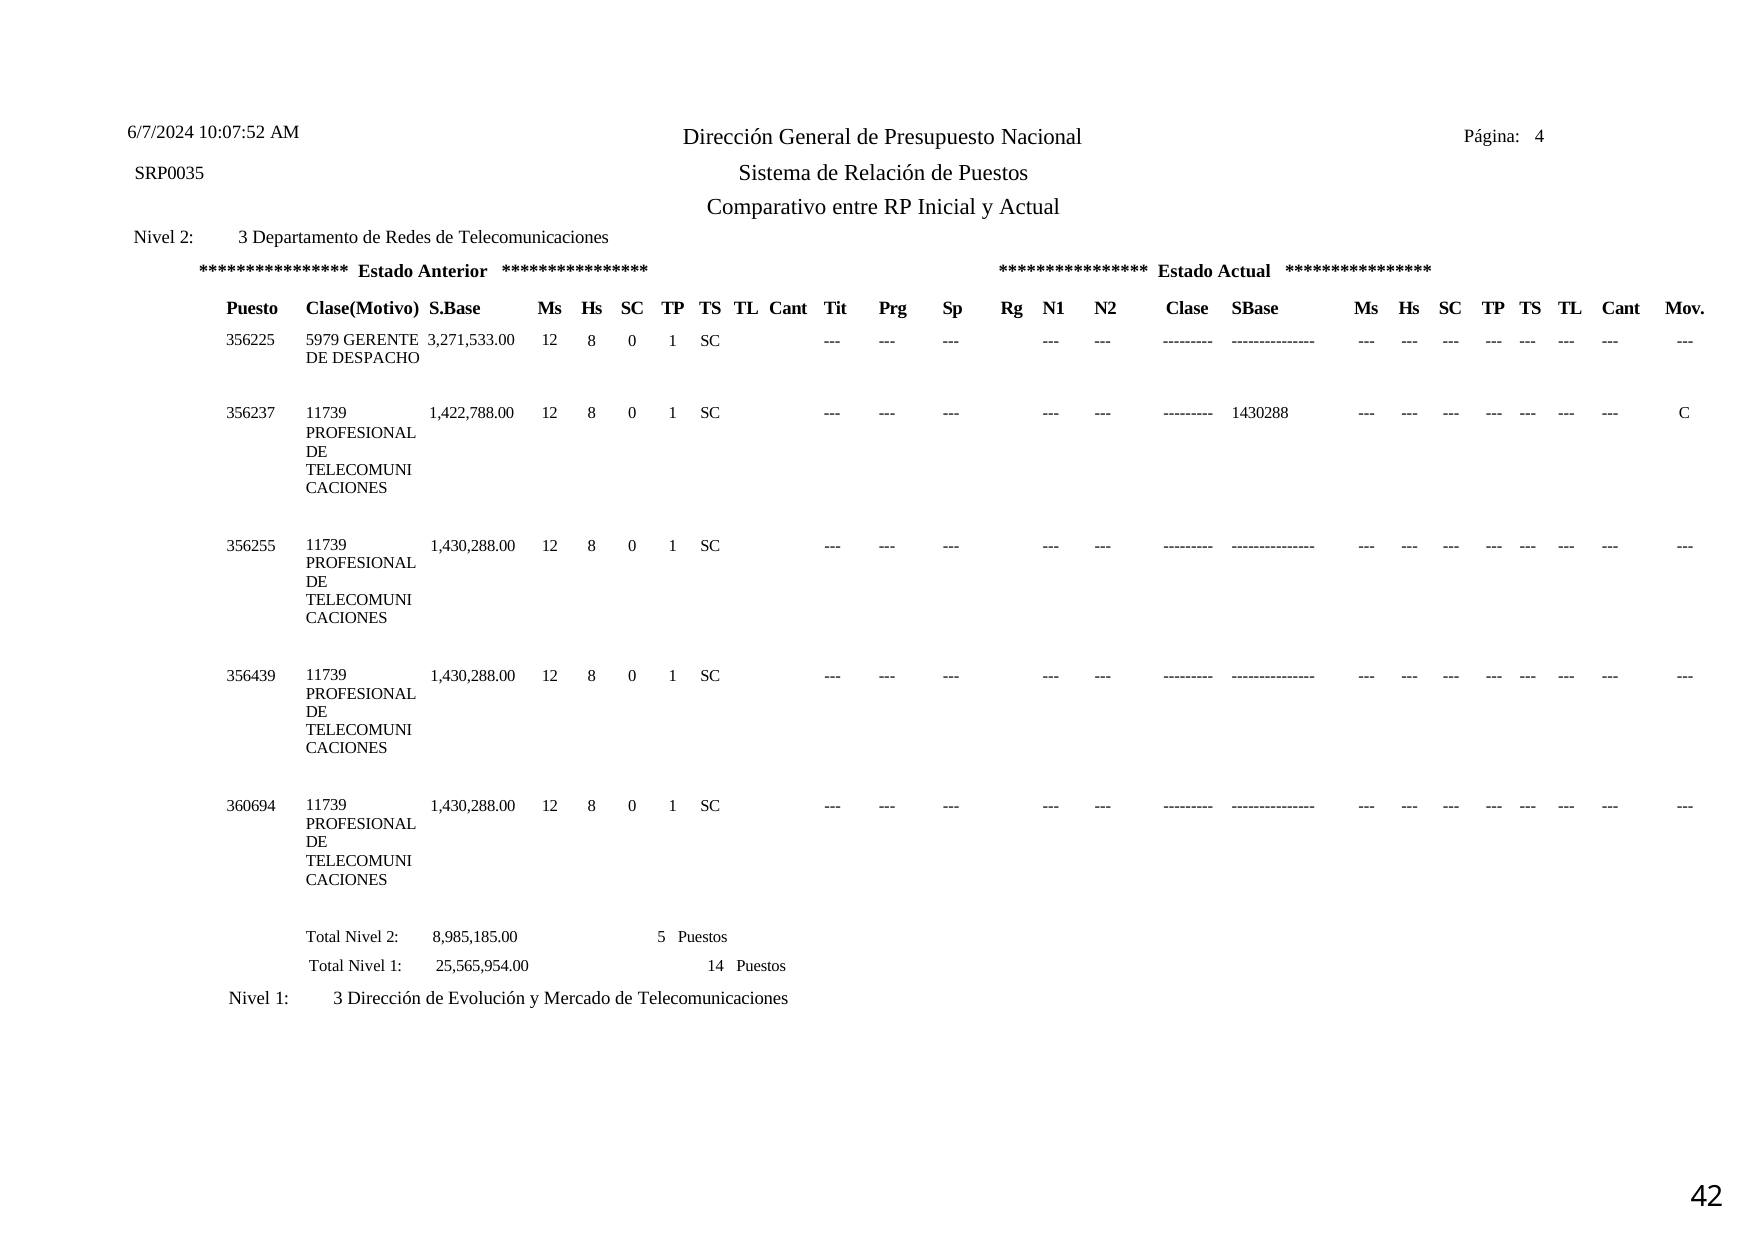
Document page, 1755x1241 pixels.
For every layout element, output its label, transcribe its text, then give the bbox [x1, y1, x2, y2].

table_cell --- [1079, 647, 1139, 777]
table_cell SC [692, 378, 727, 424]
table_header TL Cant [728, 298, 816, 378]
table_cell --- [1079, 778, 1139, 889]
table_cell [527, 424, 572, 517]
table_cell --- [1593, 778, 1653, 889]
table_cell --- [1429, 378, 1472, 424]
table_cell [221, 424, 291, 517]
table_cell --- [728, 517, 863, 647]
table_cell SC [692, 647, 727, 777]
table_cell [1429, 424, 1472, 517]
table_cell --- [1472, 647, 1513, 777]
table_cell --- [863, 378, 924, 424]
table_header Prg --- [863, 298, 924, 378]
table_header N2 --- [1079, 298, 1139, 378]
table_cell --- [1513, 378, 1550, 424]
table_cell --- [1513, 778, 1550, 889]
table_cell --- [1593, 647, 1653, 777]
table_cell 1,430,288.00 [424, 517, 527, 647]
table_cell --- [1550, 378, 1593, 424]
table_cell Total Nivel 1: [300, 952, 417, 977]
table_header SBase --------------- [1222, 298, 1334, 378]
table_cell [1593, 424, 1653, 517]
table_header 5 Puestos [594, 927, 793, 952]
table_cell 0 [612, 778, 653, 889]
table_header TL --- [1550, 298, 1593, 378]
table_cell 12 [527, 517, 572, 647]
table_cell --- [816, 378, 863, 424]
table_cell --------- [1139, 378, 1222, 424]
text Nivel 2: [133, 226, 194, 247]
table_cell --------------- [1222, 778, 1334, 889]
table_cell 0 [612, 647, 653, 777]
table_cell --- [1472, 517, 1513, 647]
table_cell --- [1550, 517, 1593, 647]
table_cell PROFESIONAL DE TELECOMUNI CACIONES [291, 424, 424, 517]
table_cell --- [1593, 378, 1653, 424]
table_cell --- [925, 378, 981, 424]
table_cell --- [1654, 778, 1712, 889]
table_cell 11739 PROFESIONAL DE TELECOMUNI CACIONES [291, 517, 424, 647]
table_cell 1 [653, 517, 692, 647]
table_cell [728, 378, 816, 424]
table_cell [925, 424, 981, 517]
table_cell 356255 [221, 517, 291, 647]
text **************** Estado Anterior **************** **************** Estado Actual **************** [198, 260, 1621, 281]
table_cell --- [1079, 378, 1139, 424]
table_header Hs 8 [572, 298, 612, 378]
table_header Mov. --- [1654, 298, 1712, 378]
table_header Cant --- [1593, 298, 1653, 378]
table_header Puesto Clase(Motivo) S.Base Ms 356225 5979 GERENTE 3,271,533.00 12 DE DESPACHO [221, 298, 572, 378]
table_cell [653, 424, 692, 517]
table_cell [1472, 424, 1513, 517]
table_header 8,985,185.00 [418, 927, 594, 952]
table_cell --- [1550, 778, 1593, 889]
table_cell --- [981, 647, 1079, 777]
table_cell --- [1654, 647, 1712, 777]
table_cell [572, 424, 612, 517]
table_cell --- [1334, 647, 1388, 777]
table_cell --- [728, 778, 863, 889]
table_cell 1,430,288.00 [424, 778, 527, 889]
table_cell [1334, 424, 1388, 517]
table_cell --- [728, 647, 863, 777]
table_cell 356439 [221, 647, 291, 777]
table_cell 1430288 [1222, 378, 1334, 424]
table_cell [728, 424, 863, 517]
table_cell [612, 424, 653, 517]
table_header Hs --- [1388, 298, 1429, 378]
table_cell [1388, 424, 1429, 517]
table_cell --- [925, 778, 981, 889]
table_cell --- [1429, 778, 1472, 889]
table_cell [1550, 424, 1593, 517]
table_cell --------- [1139, 778, 1222, 889]
table_cell --------------- [1222, 517, 1334, 647]
table_cell [424, 424, 527, 517]
table_cell 1,430,288.00 [424, 647, 527, 777]
table_cell --- [1334, 778, 1388, 889]
table_cell --- [1513, 647, 1550, 777]
table_cell --- [863, 778, 924, 889]
table_cell 1 [653, 647, 692, 777]
table_cell [1513, 424, 1550, 517]
table_cell --- [1388, 517, 1429, 647]
table_header TP 1 [653, 298, 692, 378]
table_header TS --- [1513, 298, 1550, 378]
table_header TS SC [692, 298, 727, 378]
table_cell 14 Puestos [594, 952, 793, 977]
table_cell 8 [572, 647, 612, 777]
table_header N1 --- [1032, 298, 1079, 378]
table_header SC 0 [612, 298, 653, 378]
table_cell 8 [572, 778, 612, 889]
table_cell 1 [653, 778, 692, 889]
table_cell --------- [1139, 647, 1222, 777]
table_cell [1654, 424, 1712, 517]
table_header Total Nivel 2: [300, 927, 417, 952]
table_cell [692, 424, 727, 517]
table_cell --- [925, 517, 981, 647]
table_cell 8 [572, 378, 612, 424]
table_cell --- [1388, 378, 1429, 424]
table_cell [1139, 424, 1222, 517]
table_cell C [1654, 378, 1712, 424]
table_cell 11739 PROFESIONAL DE TELECOMUNI CACIONES [291, 647, 424, 777]
table_cell --- [1429, 517, 1472, 647]
table_header Ms --- [1334, 298, 1388, 378]
table_cell --- [1472, 378, 1513, 424]
table_cell --- [1388, 778, 1429, 889]
table_cell 356237 11739 1,422,788.00 12 [221, 378, 572, 424]
table_cell --------- [1139, 517, 1222, 647]
table_cell 0 [612, 517, 653, 647]
table_cell --- [1593, 517, 1653, 647]
text Nivel 1: 3 Dirección de Evolución y Mercado de Telecomunicaciones [228, 987, 1621, 1009]
table_header SC --- [1429, 298, 1472, 378]
table_cell --- [1472, 778, 1513, 889]
table_cell [981, 424, 1079, 517]
table_cell 8 [572, 517, 612, 647]
table_cell --- [1513, 517, 1550, 647]
table_cell --------------- [1222, 647, 1334, 777]
table_cell 12 [527, 647, 572, 777]
table_cell --- [981, 517, 1079, 647]
table_cell SC [692, 517, 727, 647]
table_cell 25,565,954.00 [418, 952, 594, 977]
table_cell 0 [612, 378, 653, 424]
table_cell [1079, 424, 1139, 517]
table_cell --- [1334, 517, 1388, 647]
table_cell --- [925, 647, 981, 777]
table_header TP --- [1472, 298, 1513, 378]
table_cell --- [863, 517, 924, 647]
table_header Sp --- [925, 298, 981, 378]
table_cell [981, 378, 1032, 424]
table_cell 11739 PROFESIONAL DE TELECOMUNI CACIONES [291, 778, 424, 889]
table_cell [1222, 424, 1334, 517]
table_cell --- [863, 647, 924, 777]
table_cell 12 [527, 778, 572, 889]
table_cell 360694 [221, 778, 291, 889]
table_header Tit --- [816, 298, 863, 378]
table_cell [863, 424, 924, 517]
table_cell --- [1550, 647, 1593, 777]
table_cell --- [1388, 647, 1429, 777]
table_cell 1 [653, 378, 692, 424]
text 3 Departamento de Redes de Telecomunicaciones [238, 226, 1621, 247]
table_header Clase --------- [1139, 298, 1222, 378]
table_cell --- [1429, 647, 1472, 777]
table_cell --- [1654, 517, 1712, 647]
table_cell --- [1032, 378, 1079, 424]
table_cell --- [1334, 378, 1388, 424]
table_cell SC [692, 778, 727, 889]
table_header Rg [981, 298, 1032, 378]
table_cell --- [1079, 517, 1139, 647]
table_cell --- [981, 778, 1079, 889]
